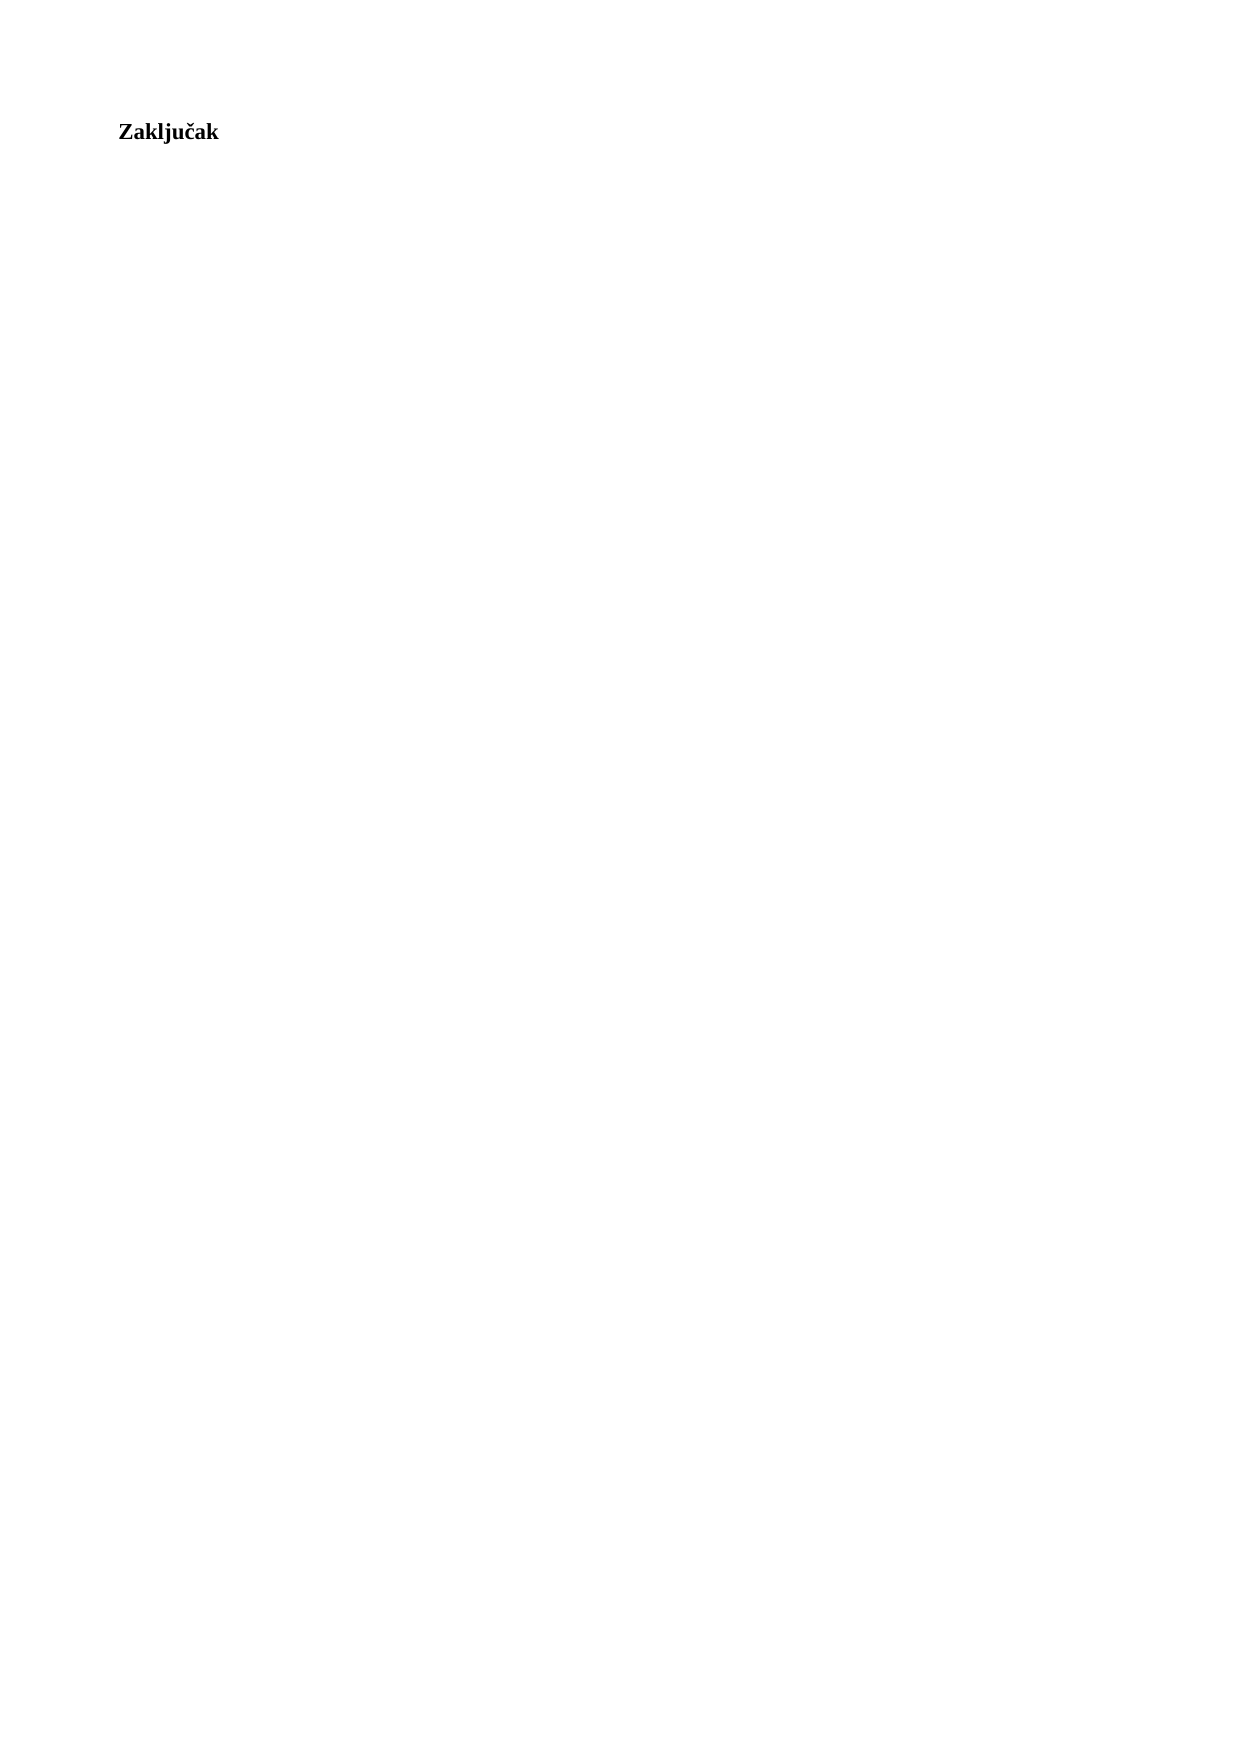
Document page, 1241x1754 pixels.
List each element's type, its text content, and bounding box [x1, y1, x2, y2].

text Zaključak [118, 118, 1122, 144]
